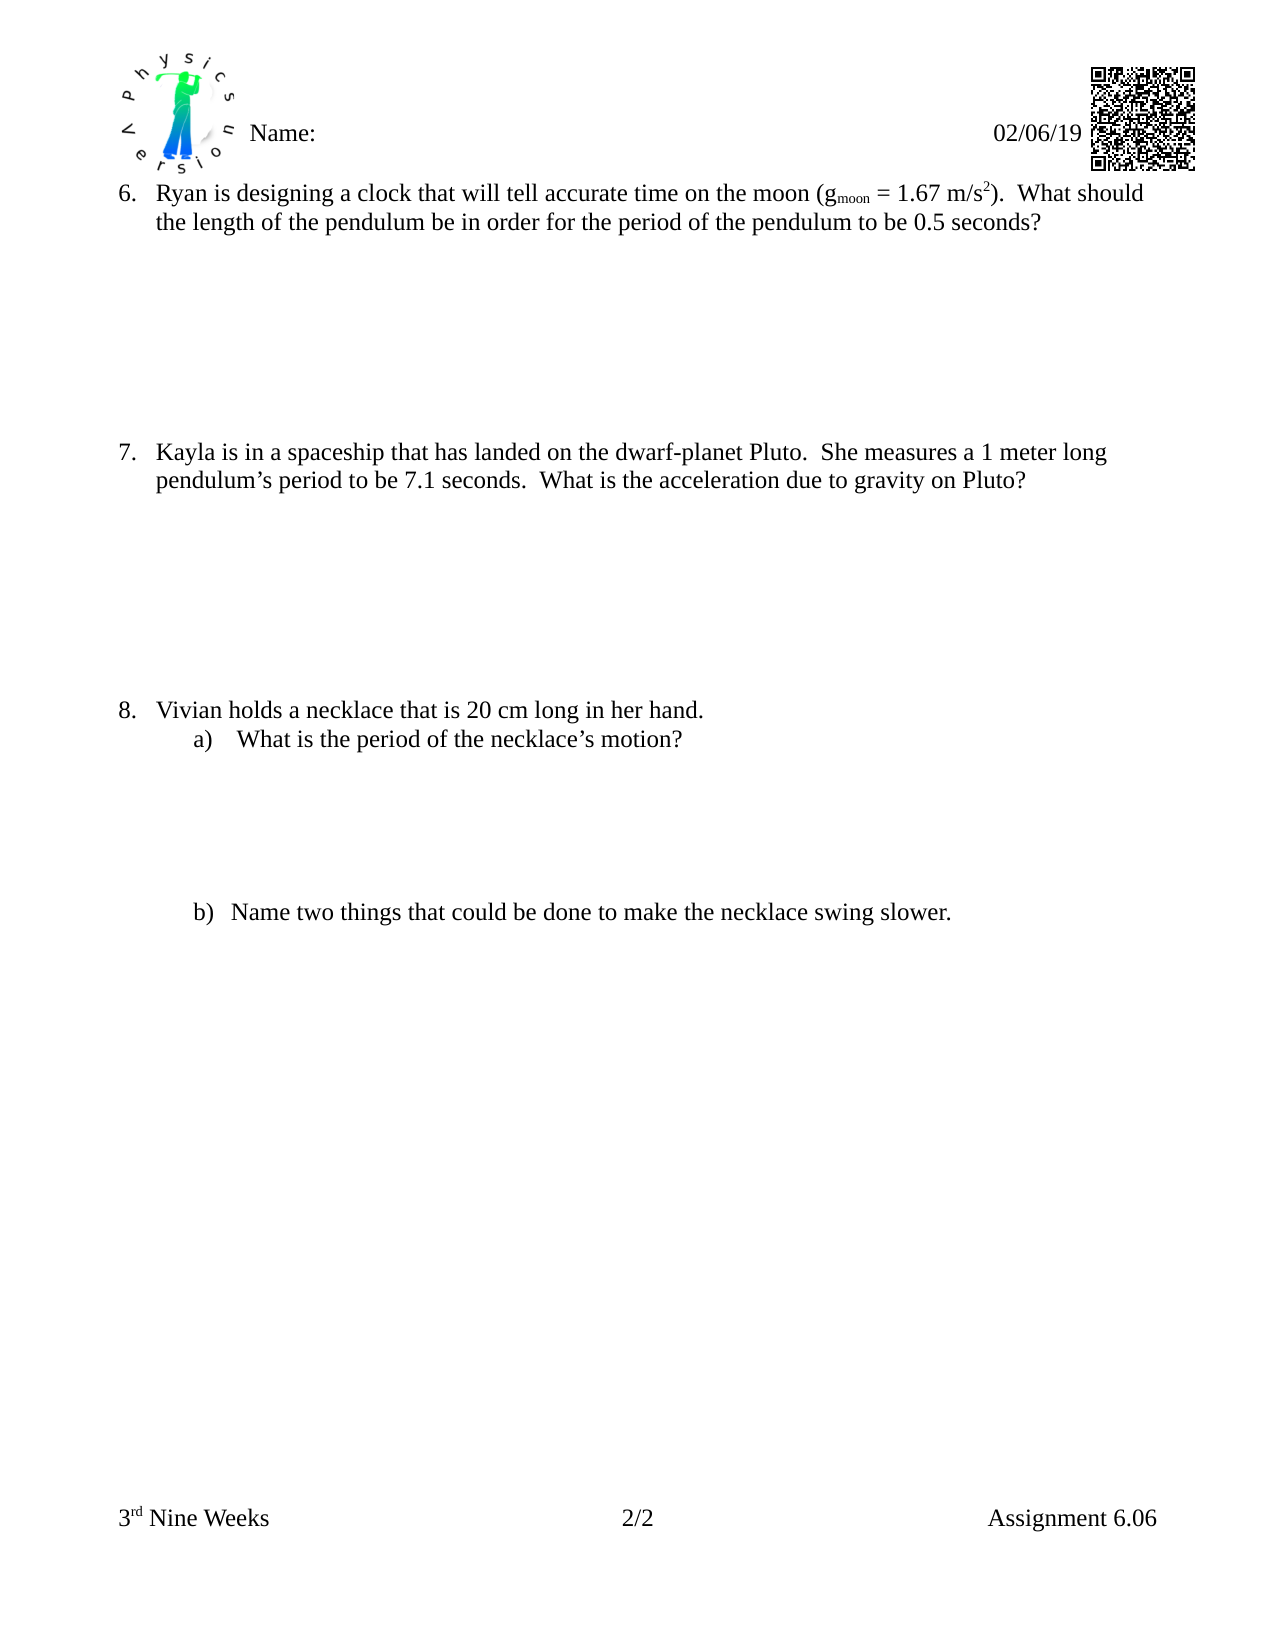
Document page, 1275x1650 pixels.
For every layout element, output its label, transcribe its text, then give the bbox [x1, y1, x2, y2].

picture [121, 53, 235, 174]
list Name two things that could be done to make the necklace swing slower. [193, 897, 1157, 926]
picture [1082, 58, 1203, 179]
list Kayla is in a spaceship that has landed on the dwarf-planet Pluto. She measures a 1 meter long pendulum’s period to be 7.1 seconds. What is the acceleration due to gravity on Pluto? [118, 437, 1157, 494]
list Vivian holds a necklace that is 20 cm long in her hand. [118, 696, 1157, 724]
list Ryan is designing a clock that will tell accurate time on the moon (gmoon = 1.67 m/s2). What should the length of the pendulum be in order for the period of the pendulum to be 0.5 seconds? [118, 176, 1157, 236]
list What is the period of the necklace’s motion? [193, 724, 1157, 753]
